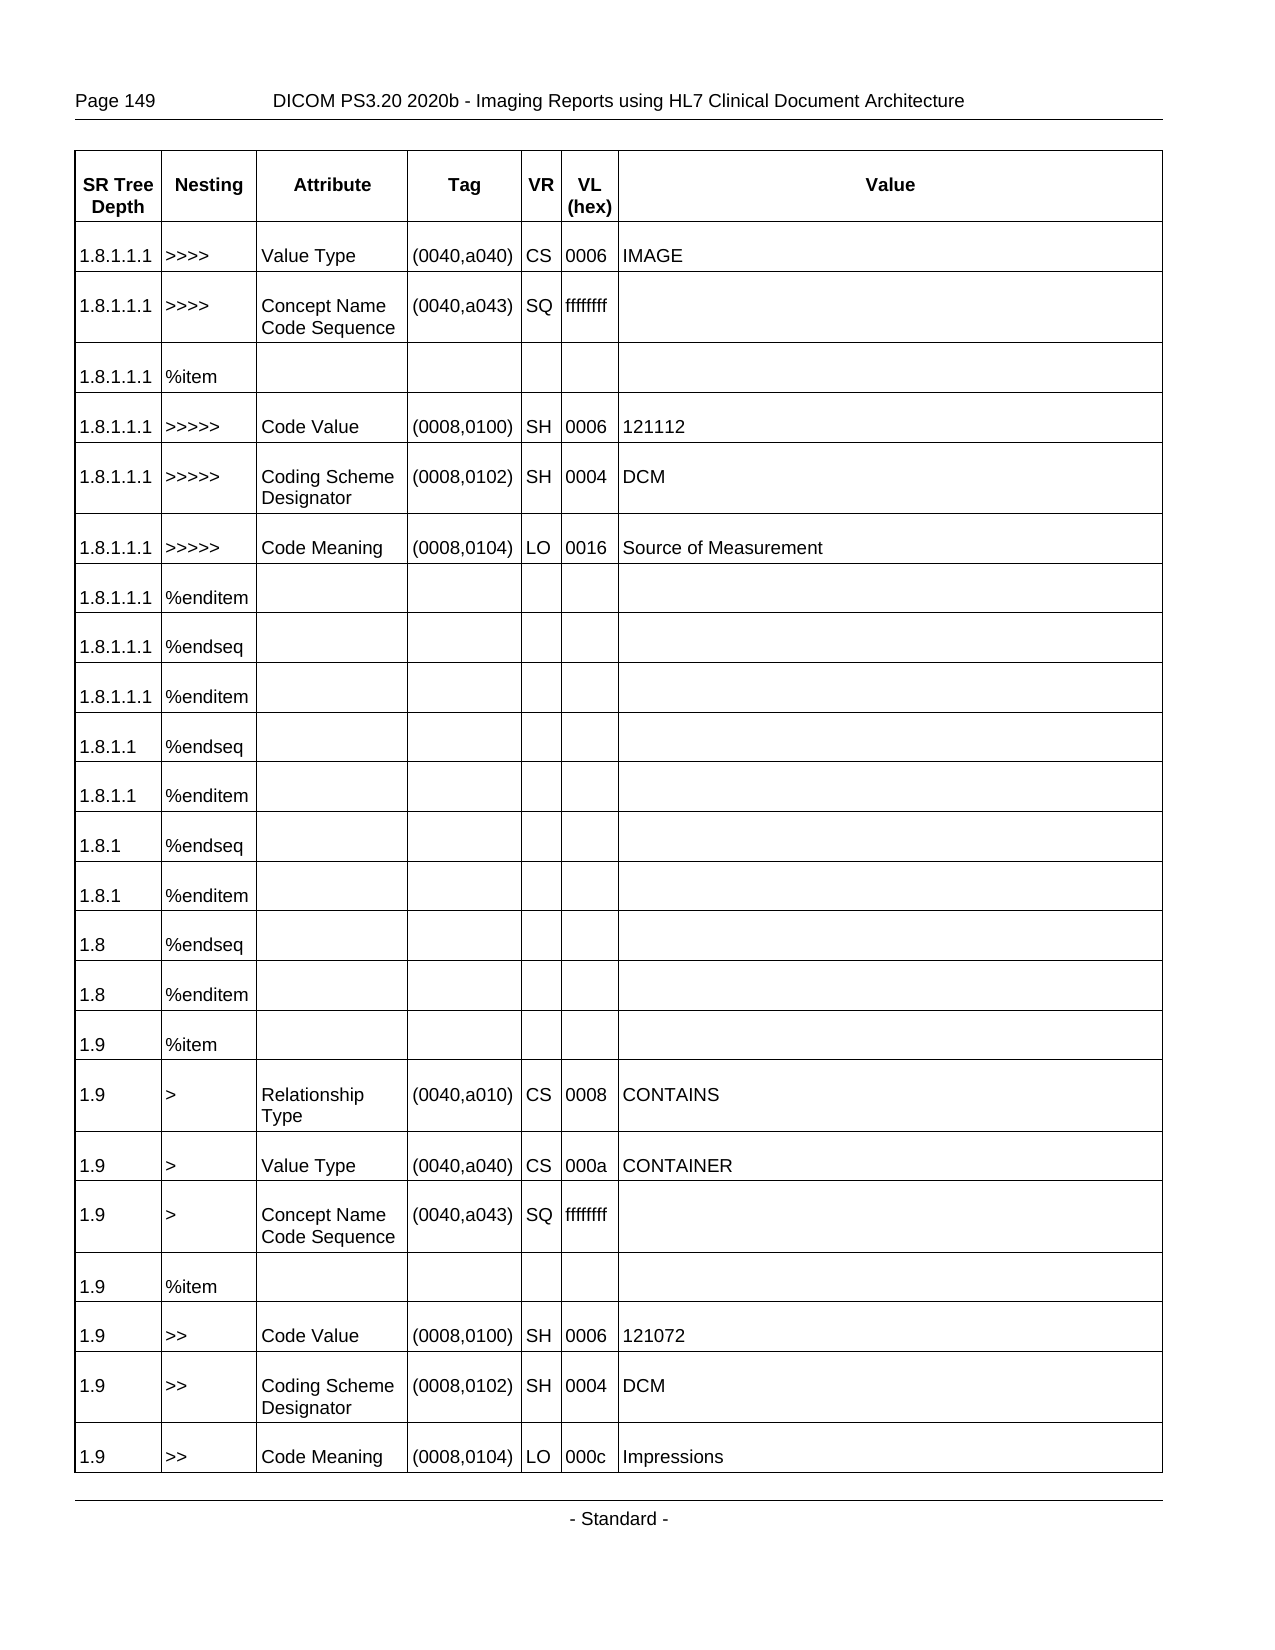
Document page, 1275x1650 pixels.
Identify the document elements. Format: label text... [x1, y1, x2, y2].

table_cell [619, 272, 1162, 342]
table_cell 1.8.1.1.1 [76, 393, 161, 442]
table_cell Concept Name Code Sequence [257, 1181, 407, 1252]
table_cell [257, 961, 407, 1010]
table_cell %endseq [162, 713, 256, 761]
table_cell 0004 [562, 1352, 618, 1422]
table_cell [619, 1011, 1162, 1059]
table_cell [522, 613, 561, 662]
table_cell [257, 762, 407, 811]
table_cell 1.9 [76, 1253, 161, 1301]
table_cell >>>> [162, 272, 256, 342]
table_cell CS [522, 1060, 561, 1131]
table_cell [619, 1181, 1162, 1252]
table_cell [257, 911, 407, 960]
table_cell (0040,a043) [408, 1181, 521, 1252]
table_cell [562, 663, 618, 712]
table_cell 1.9 [76, 1060, 161, 1131]
table_cell ffffffff [562, 1181, 618, 1252]
table_cell > [162, 1132, 256, 1180]
table_cell IMAGE [619, 222, 1162, 271]
table_cell Coding Scheme Designator [257, 443, 407, 513]
table_cell [257, 663, 407, 712]
table_cell (0008,0100) [408, 1302, 521, 1351]
table_cell SQ [522, 272, 561, 342]
table_cell SH [522, 393, 561, 442]
table_cell >>>>> [162, 443, 256, 513]
table_cell SQ [522, 1181, 561, 1252]
table_cell 1.9 [76, 1352, 161, 1422]
table_cell 0006 [562, 1302, 618, 1351]
table_cell [562, 911, 618, 960]
table_cell [619, 762, 1162, 811]
table_cell 1.8.1.1 [76, 762, 161, 811]
table_cell [522, 564, 561, 612]
table_cell >> [162, 1352, 256, 1422]
table_cell [522, 343, 561, 392]
table_cell SH [522, 1352, 561, 1422]
table_cell %enditem [162, 663, 256, 712]
table_cell [562, 1011, 618, 1059]
table_cell [619, 564, 1162, 612]
table_cell [257, 1253, 407, 1301]
table_header Attribute [257, 151, 407, 221]
table_cell [522, 1253, 561, 1301]
table_cell 0006 [562, 393, 618, 442]
table_cell (0008,0104) [408, 1423, 521, 1472]
table_cell [522, 862, 561, 910]
table_cell [408, 613, 521, 662]
table_cell Code Meaning [257, 514, 407, 562]
table_cell [408, 713, 521, 761]
table_cell CONTAINS [619, 1060, 1162, 1131]
table_cell 1.8 [76, 961, 161, 1010]
table_cell %enditem [162, 961, 256, 1010]
table_cell Coding Scheme Designator [257, 1352, 407, 1422]
table_cell [522, 762, 561, 811]
table_cell %endseq [162, 613, 256, 662]
table_cell SH [522, 1302, 561, 1351]
table_cell [619, 862, 1162, 910]
table_cell (0008,0102) [408, 443, 521, 513]
table_cell [562, 343, 618, 392]
table_cell 1.8.1 [76, 812, 161, 861]
table_cell [562, 1253, 618, 1301]
table_cell [522, 961, 561, 1010]
table_cell [619, 713, 1162, 761]
table_cell 1.9 [76, 1302, 161, 1351]
table_cell LO [522, 1423, 561, 1472]
table_header SR Tree Depth [76, 151, 161, 221]
table_cell > [162, 1181, 256, 1252]
table_cell [562, 961, 618, 1010]
table_cell [408, 762, 521, 811]
table_cell 1.8.1.1.1 [76, 663, 161, 712]
table_cell DCM [619, 443, 1162, 513]
table_header VR [522, 151, 561, 221]
table_cell DCM [619, 1352, 1162, 1422]
table_cell 1.8.1.1.1 [76, 564, 161, 612]
table_cell [562, 713, 618, 761]
table_cell SH [522, 443, 561, 513]
table_cell (0008,0104) [408, 514, 521, 562]
table_cell 1.8.1.1.1 [76, 222, 161, 271]
table_cell [408, 343, 521, 392]
table_cell [408, 1253, 521, 1301]
table_cell >> [162, 1302, 256, 1351]
table_cell [522, 1011, 561, 1059]
table_cell %enditem [162, 762, 256, 811]
table_cell [522, 812, 561, 861]
table_cell 1.9 [76, 1181, 161, 1252]
table_cell [257, 862, 407, 910]
table_cell 121072 [619, 1302, 1162, 1351]
table_cell [562, 862, 618, 910]
table_cell [562, 564, 618, 612]
table_cell 1.9 [76, 1132, 161, 1180]
table_cell [619, 961, 1162, 1010]
table_cell CS [522, 1132, 561, 1180]
table_cell Value Type [257, 1132, 407, 1180]
table_cell [408, 564, 521, 612]
table_cell [257, 343, 407, 392]
table_cell [619, 343, 1162, 392]
table_cell [562, 762, 618, 811]
table_cell [522, 911, 561, 960]
table_cell %item [162, 1011, 256, 1059]
table_cell [257, 613, 407, 662]
table_cell [619, 613, 1162, 662]
table_cell (0040,a040) [408, 1132, 521, 1180]
table_cell (0040,a010) [408, 1060, 521, 1131]
table_cell [562, 812, 618, 861]
table_cell [408, 1011, 521, 1059]
table_cell (0008,0102) [408, 1352, 521, 1422]
table_cell [257, 564, 407, 612]
table_cell >>>>> [162, 514, 256, 562]
table_cell Code Value [257, 1302, 407, 1351]
table_cell [522, 663, 561, 712]
table_cell >> [162, 1423, 256, 1472]
table_cell 1.8.1.1.1 [76, 443, 161, 513]
table_cell 1.9 [76, 1423, 161, 1472]
table_cell > [162, 1060, 256, 1131]
table_cell CS [522, 222, 561, 271]
table_cell 1.8.1.1.1 [76, 272, 161, 342]
table_cell 000a [562, 1132, 618, 1180]
table_cell 1.8.1.1.1 [76, 613, 161, 662]
table_cell 1.8 [76, 911, 161, 960]
table_cell [408, 961, 521, 1010]
table_cell [408, 862, 521, 910]
table_header Nesting [162, 151, 256, 221]
table_cell >>>>> [162, 393, 256, 442]
table_cell Code Value [257, 393, 407, 442]
table_cell %item [162, 343, 256, 392]
table_cell Concept Name Code Sequence [257, 272, 407, 342]
table_cell [257, 812, 407, 861]
table_cell 0008 [562, 1060, 618, 1131]
table_cell %enditem [162, 564, 256, 612]
table_cell 0004 [562, 443, 618, 513]
table_cell [562, 613, 618, 662]
table_cell [408, 911, 521, 960]
table_cell [619, 663, 1162, 712]
table_header VL (hex) [562, 151, 618, 221]
table_cell 1.8.1.1.1 [76, 514, 161, 562]
table_cell 000c [562, 1423, 618, 1472]
table_cell LO [522, 514, 561, 562]
table_cell [522, 713, 561, 761]
table_cell Relationship Type [257, 1060, 407, 1131]
table_cell Impressions [619, 1423, 1162, 1472]
table_cell 1.8.1.1 [76, 713, 161, 761]
table_cell (0040,a043) [408, 272, 521, 342]
table_cell Source of Measurement [619, 514, 1162, 562]
table_cell [619, 911, 1162, 960]
table_cell [408, 812, 521, 861]
table_cell %endseq [162, 911, 256, 960]
table_cell (0008,0100) [408, 393, 521, 442]
table_cell [257, 1011, 407, 1059]
table_cell %enditem [162, 862, 256, 910]
table_cell [619, 812, 1162, 861]
table_cell 1.8.1.1.1 [76, 343, 161, 392]
table_cell ffffffff [562, 272, 618, 342]
table_cell (0040,a040) [408, 222, 521, 271]
table_cell 121112 [619, 393, 1162, 442]
table_cell [257, 713, 407, 761]
table_cell Code Meaning [257, 1423, 407, 1472]
table_cell CONTAINER [619, 1132, 1162, 1180]
table_cell [408, 663, 521, 712]
table_cell %item [162, 1253, 256, 1301]
table_cell Value Type [257, 222, 407, 271]
table_header Tag [408, 151, 521, 221]
table_cell 1.8.1 [76, 862, 161, 910]
table_cell >>>> [162, 222, 256, 271]
table_cell %endseq [162, 812, 256, 861]
table_cell [619, 1253, 1162, 1301]
table_cell 0016 [562, 514, 618, 562]
table_cell 0006 [562, 222, 618, 271]
table_cell 1.9 [76, 1011, 161, 1059]
table_header Value [619, 151, 1162, 221]
